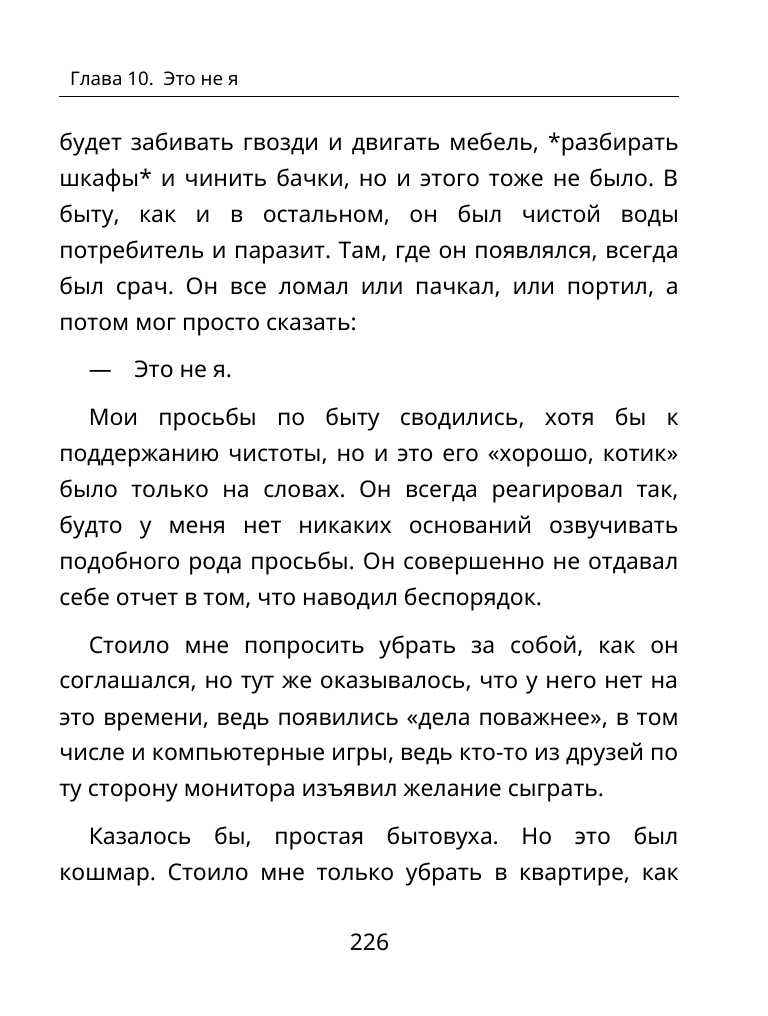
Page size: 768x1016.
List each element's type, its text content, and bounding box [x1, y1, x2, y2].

text Мои просьбы по быту сводились, хотя бы к поддержанию чистоты, но и это его «хорошо, котик» было только на словах. Он всегда реагировал так, будто у меня нет никаких оснований озвучивать подобного рода просьбы. Он совершенно не отдавал себе отчет в том, что наводил беспорядок. [59, 401, 679, 612]
list Это не я. [59, 353, 679, 385]
text будет забивать гвозди и двигать мебель, *разбирать шкафы* и чинить бачки, но и этого тоже не было. В быту, как и в остальном, он был чистой воды потребитель и паразит. Там, где он появлялся, всегда был срач. Он все ломал или пачкал, или портил, а потом мог просто сказать: [59, 126, 679, 337]
text Стоило мне попросить убрать за собой, как он соглашался, но тут же оказывалось, что у него нет на это времени, ведь появились «дела поважнее», в том числе и компьютерные игры, ведь кто-то из друзей по ту сторону монитора изъявил желание сыграть. [59, 628, 679, 803]
text Казалось бы, простая бытовуха. Но это был кошмар. Стоило мне только убрать в квартире, как [59, 820, 679, 887]
